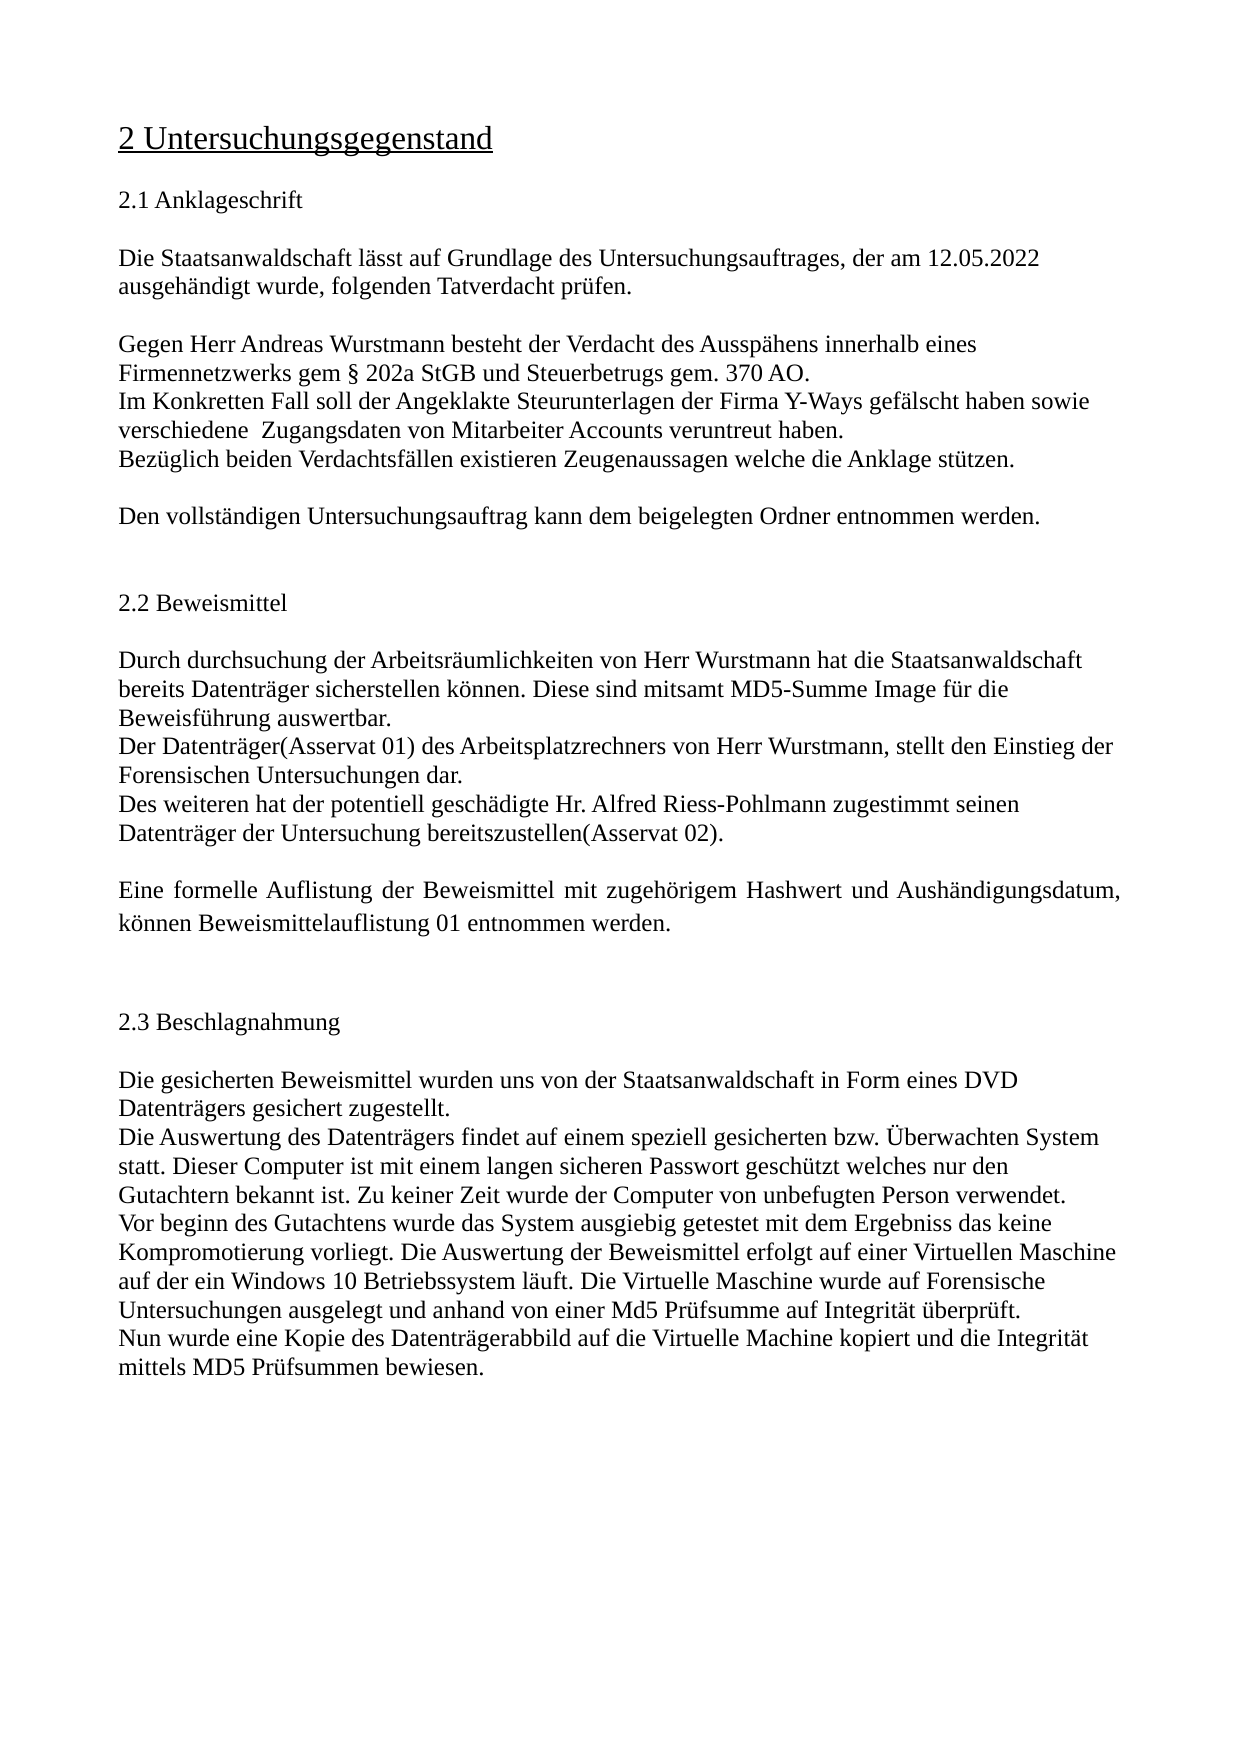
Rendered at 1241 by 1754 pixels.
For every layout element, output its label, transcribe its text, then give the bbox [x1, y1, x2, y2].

text Des weiteren hat der potentiell geschädigte Hr. Alfred Riess-Pohlmann zugestimmt seinen Datenträger der Untersuchung bereitszustellen(Asservat 02). [118, 789, 1122, 846]
text 2 Untersuchungsgegenstand [118, 118, 1122, 156]
text Vor beginn des Gutachtens wurde das System ausgiebig getestet mit dem Ergebniss das keine Kompromotierung vorliegt. Die Auswertung der Beweismittel erfolgt auf einer Virtuellen Maschine auf der ein Windows 10 Betriebssystem läuft. Die Virtuelle Maschine wurde auf Forensische Untersuchungen ausgelegt und anhand von einer Md5 Prüfsumme auf Integrität überprüft. [118, 1208, 1122, 1323]
text Bezüglich beiden Verdachtsfällen existieren Zeugenaussagen welche die Anklage stützen. [118, 444, 1122, 473]
text Im Konkretten Fall soll der Angeklakte Steurunterlagen der Firma Y-Ways gefälscht haben sowie verschiedene Zugangsdaten von Mitarbeiter Accounts veruntreut haben. [118, 386, 1122, 444]
text Die Staatsanwaldschaft lässt auf Grundlage des Untersuchungsauftrages, der am 12.05.2022 ausgehändigt wurde, folgenden Tatverdacht prüfen. [118, 243, 1122, 300]
text Die Auswertung des Datenträgers findet auf einem speziell gesicherten bzw. Überwachten System statt. Dieser Computer ist mit einem langen sicheren Passwort geschützt welches nur den Gutachtern bekannt ist. Zu keiner Zeit wurde der Computer von unbefugten Person verwendet. [118, 1122, 1122, 1208]
text Nun wurde eine Kopie des Datenträgerabbild auf die Virtuelle Machine kopiert und die Integrität mittels MD5 Prüfsummen bewiesen. [118, 1323, 1122, 1381]
text Der Datenträger(Asservat 01) des Arbeitsplatzrechners von Herr Wurstmann, stellt den Einstieg der Forensischen Untersuchungen dar. [118, 731, 1122, 789]
text 2.1 Anklageschrift [118, 185, 1122, 214]
text 2.2 Beweismittel [118, 588, 1122, 616]
text Den vollständigen Untersuchungsauftrag kann dem beigelegten Ordner entnommen werden. [118, 501, 1122, 530]
text Eine formelle Auflistung der Beweismittel mit zugehörigem Hashwert und Aushändigungsdatum, können Beweismittelauflistung 01 entnommen werden. [118, 875, 1122, 937]
text Durch durchsuchung der Arbeitsräumlichkeiten von Herr Wurstmann hat die Staatsanwaldschaft bereits Datenträger sicherstellen können. Diese sind mitsamt MD5-Summe Image für die Beweisführung auswertbar. [118, 645, 1122, 731]
text 2.3 Beschlagnahmung [118, 1007, 1122, 1036]
text Gegen Herr Andreas Wurstmann besteht der Verdacht des Ausspähens innerhalb eines Firmennetzwerks gem § 202a StGB und Steuerbetrugs gem. 370 AO. [118, 329, 1122, 386]
text Die gesicherten Beweismittel wurden uns von der Staatsanwaldschaft in Form eines DVD Datenträgers gesichert zugestellt. [118, 1065, 1122, 1122]
